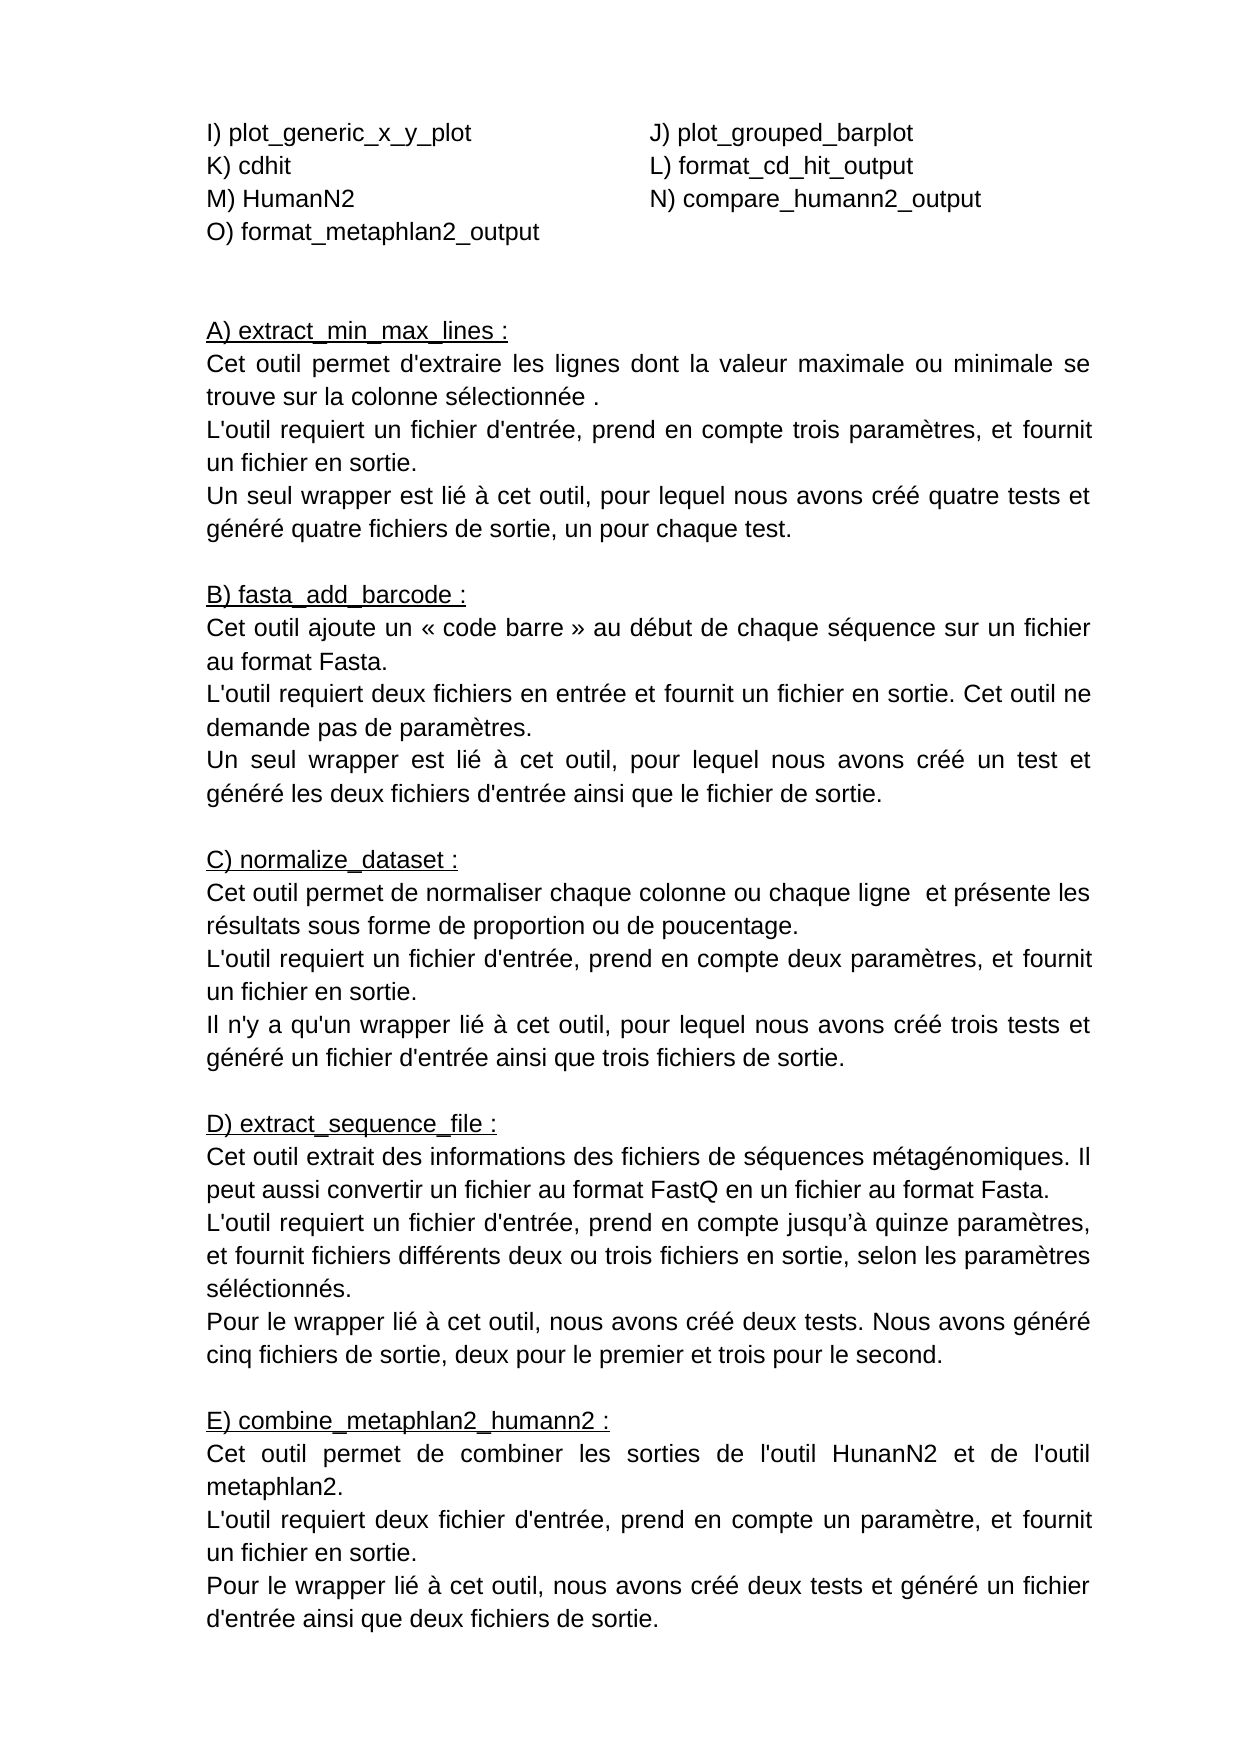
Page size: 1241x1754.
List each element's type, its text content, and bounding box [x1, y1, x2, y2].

text L'outil requiert deux fichier d'entrée, prend en compte un paramètre, et fournit un fichier en sortie. [206, 1505, 1092, 1567]
text Cet outil permet de normaliser chaque colonne ou chaque ligne et présente les résultats sous forme de proportion ou de poucentage. [206, 878, 1092, 939]
text Un seul wrapper est lié à cet outil, pour lequel nous avons créé quatre tests et généré quatre fichiers de sortie, un pour chaque test. [206, 481, 1092, 543]
text L'outil requiert un fichier d'entrée, prend en compte trois paramètres, et fournit un fichier en sortie. [206, 415, 1092, 477]
text O) format_metaphlan2_output [206, 217, 1092, 246]
text Cet outil ajoute un « code barre » au début de chaque séquence sur un fichier au format Fasta. [206, 613, 1092, 675]
text Pour le wrapper lié à cet outil, nous avons créé deux tests et généré un fichier d'entrée ainsi que deux fichiers de sortie. [206, 1571, 1092, 1633]
text Cet outil permet d'extraire les lignes dont la valeur maximale ou minimale se trouve sur la colonne sélectionnée . [206, 349, 1092, 411]
text C) normalize_dataset : [206, 844, 1092, 873]
text A) extract_min_max_lines : [206, 316, 1092, 345]
text Un seul wrapper est lié à cet outil, pour lequel nous avons créé un test et généré les deux fichiers d'entrée ainsi que le fichier de sortie. [206, 746, 1092, 807]
text Il n'y a qu'un wrapper lié à cet outil, pour lequel nous avons créé trois tests et généré un fichier d'entrée ainsi que trois fichiers de sortie. [206, 1010, 1092, 1071]
text K) cdhit L) format_cd_hit_output [206, 151, 1092, 180]
text L'outil requiert un fichier d'entrée, prend en compte deux paramètres, et fournit un fichier en sortie. [206, 944, 1092, 1005]
text E) combine_metaphlan2_humann2 : [206, 1406, 1092, 1435]
text L'outil requiert un fichier d'entrée, prend en compte jusqu’à quinze paramètres, et fournit fichiers différents deux ou trois fichiers en sortie, selon les paramètres séléctionnés. Pour le wrapper lié à cet outil, nous avons créé deux tests. Nous avons généré cinq fichiers de sortie, deux pour le premier et trois pour le second. [206, 1208, 1092, 1369]
text M) HumanN2 N) compare_humann2_output [206, 184, 1092, 213]
text I) plot_generic_x_y_plot J) plot_grouped_barplot [206, 118, 1092, 147]
text B) fasta_add_barcode : [206, 580, 1092, 609]
text Cet outil extrait des informations des fichiers de séquences métagénomiques. Il peut aussi convertir un fichier au format FastQ en un fichier au format Fasta. [206, 1142, 1092, 1203]
text Cet outil permet de combiner les sorties de l'outil HunanN2 et de l'outil metaphlan2. [206, 1439, 1092, 1501]
text D) extract_sequence_file : [206, 1109, 1092, 1137]
text L'outil requiert deux fichiers en entrée et fournit un fichier en sortie. Cet outil ne demande pas de paramètres. [206, 679, 1092, 741]
